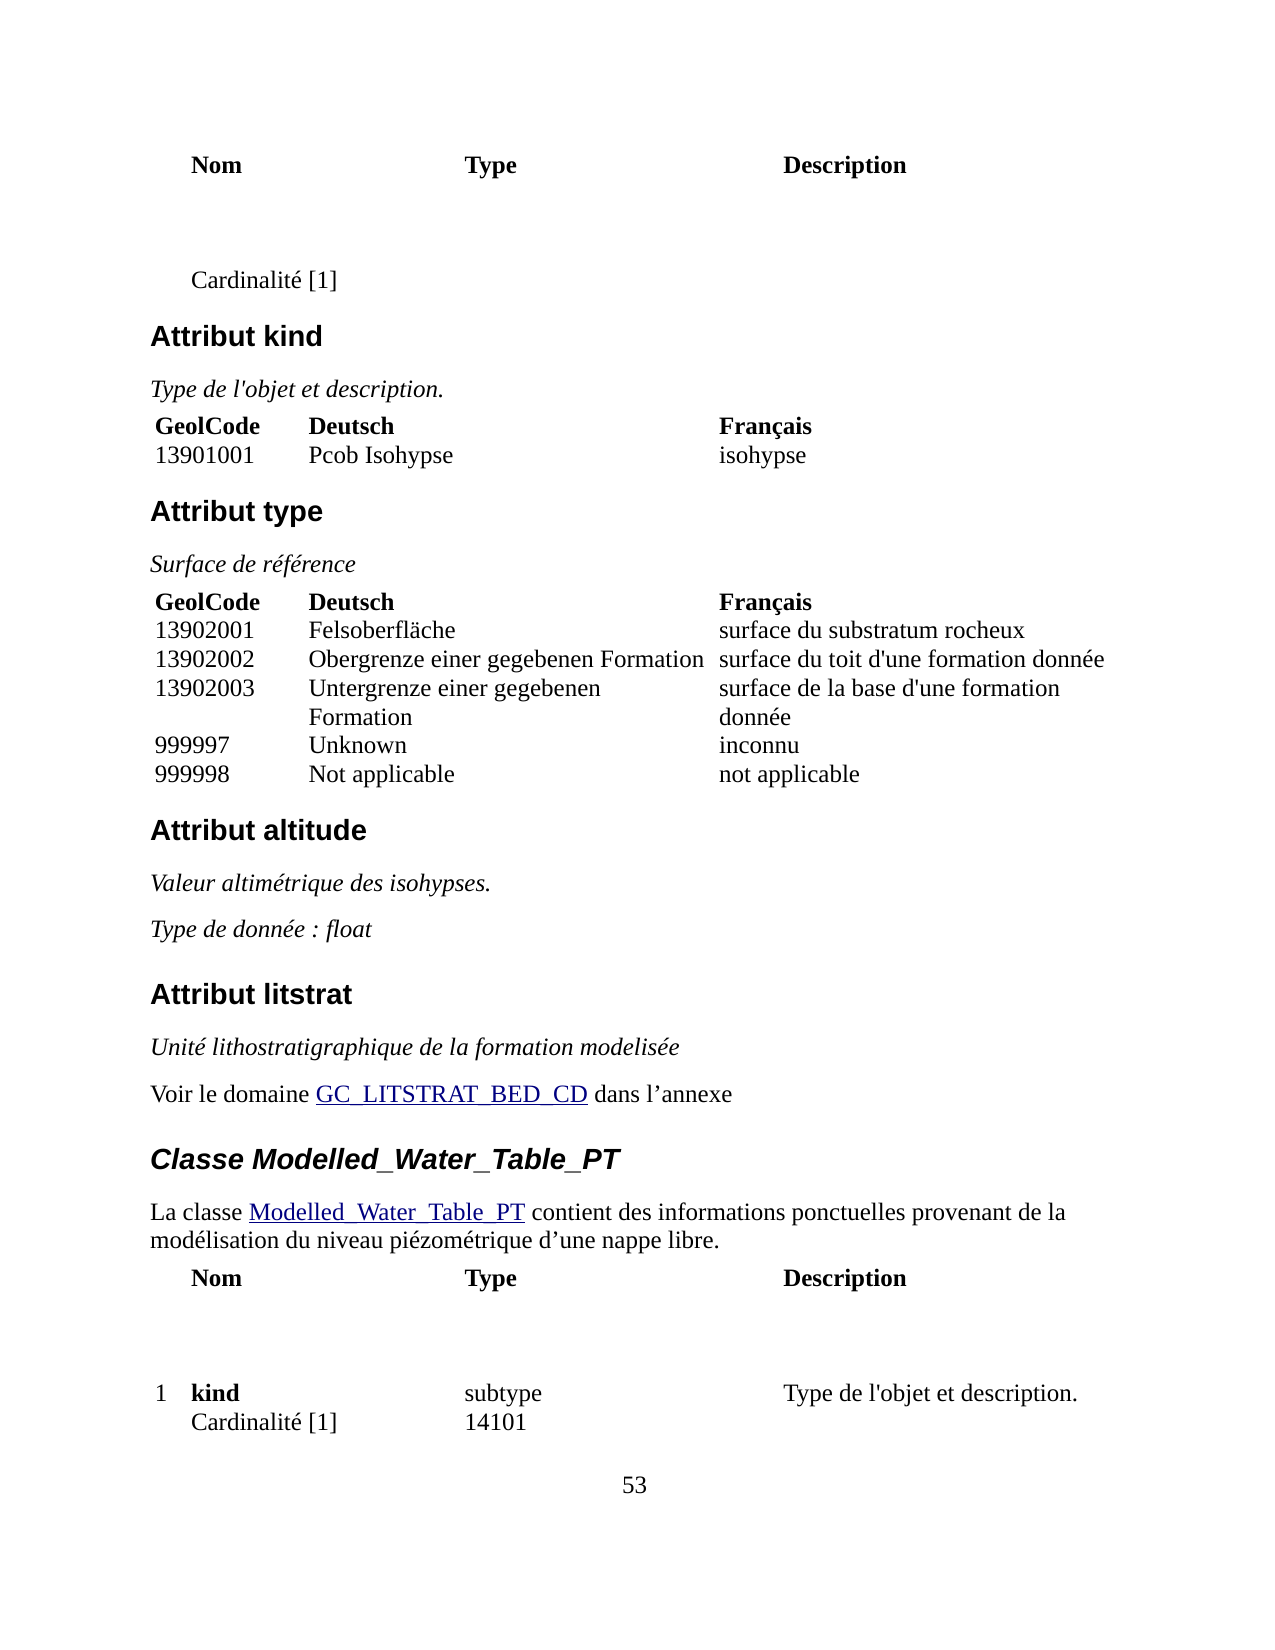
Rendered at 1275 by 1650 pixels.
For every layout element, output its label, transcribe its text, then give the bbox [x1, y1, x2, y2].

table_cell subtype [460, 1378, 779, 1407]
table_header [150, 1263, 186, 1378]
table_cell surface du toit d'une formation donnée [714, 644, 1125, 673]
table_header Deutsch [304, 587, 714, 615]
table_cell [150, 1407, 186, 1436]
table_cell 14101 [460, 1407, 779, 1436]
table_cell Type de l'objet et description. [779, 1378, 1125, 1407]
table_header Français [714, 587, 1125, 615]
table_cell Felsoberfläche [304, 615, 714, 644]
subtitle Attribut altitude [150, 813, 1125, 846]
text La classe Modelled_Water_Table_PT contient des informations ponctuelles provenant de la modélisation du niveau piézométrique d’une nappe libre. [150, 1197, 1125, 1254]
text Type de donnée : float [150, 914, 1125, 943]
table_cell Cardinalité [1] [186, 1407, 460, 1436]
table_cell 13901001 [150, 440, 304, 469]
table_cell [779, 265, 1125, 294]
table_header GeolCode [150, 411, 304, 440]
subtitle Attribut type [150, 494, 1125, 527]
text Unité lithostratigraphique de la formation modelisée [150, 1032, 1125, 1061]
table_cell surface de la base d'une formation donnée [714, 673, 1125, 730]
table_cell Pcob Isohypse [304, 440, 714, 469]
table_cell kind [186, 1378, 460, 1407]
table_header Français [714, 411, 1125, 440]
table_cell Cardinalité [1] [186, 265, 460, 294]
table_cell Unknown [304, 730, 714, 759]
table_cell 999997 [150, 730, 304, 759]
subtitle Attribut litstrat [150, 977, 1125, 1011]
table_cell [150, 265, 186, 294]
text Valeur altimétrique des isohypses. [150, 868, 1125, 897]
table_cell isohypse [714, 440, 1125, 469]
text Surface de référence [150, 549, 1125, 578]
table_header Nom [186, 1263, 460, 1378]
text Type de l'objet et description. [150, 374, 1125, 402]
table_header [150, 150, 186, 265]
table_cell [779, 1407, 1125, 1436]
table_cell inconnu [714, 730, 1125, 759]
table_cell [460, 265, 779, 294]
subtitle Classe Modelled_Water_Table_PT [150, 1142, 1125, 1175]
table_header Nom [186, 150, 460, 265]
table_header Description [779, 150, 1125, 265]
table_cell 13902002 [150, 644, 304, 673]
table_cell Untergrenze einer gegebenen Formation [304, 673, 714, 730]
table_cell surface du substratum rocheux [714, 615, 1125, 644]
table_cell 1 [150, 1378, 186, 1407]
table_header Type [460, 150, 779, 265]
table_header GeolCode [150, 587, 304, 615]
text Voir le domaine GC_LITSTRAT_BED_CD dans l’annexe [150, 1079, 1125, 1108]
table_cell 13902003 [150, 673, 304, 730]
table_cell 13902001 [150, 615, 304, 644]
table_header Type [460, 1263, 779, 1378]
table_cell 999998 [150, 759, 304, 788]
table_cell not applicable [714, 759, 1125, 788]
table_header Deutsch [304, 411, 714, 440]
table_cell Not applicable [304, 759, 714, 788]
table_cell Obergrenze einer gegebenen Formation [304, 644, 714, 673]
table_header Description [779, 1263, 1125, 1378]
subtitle Attribut kind [150, 319, 1125, 352]
